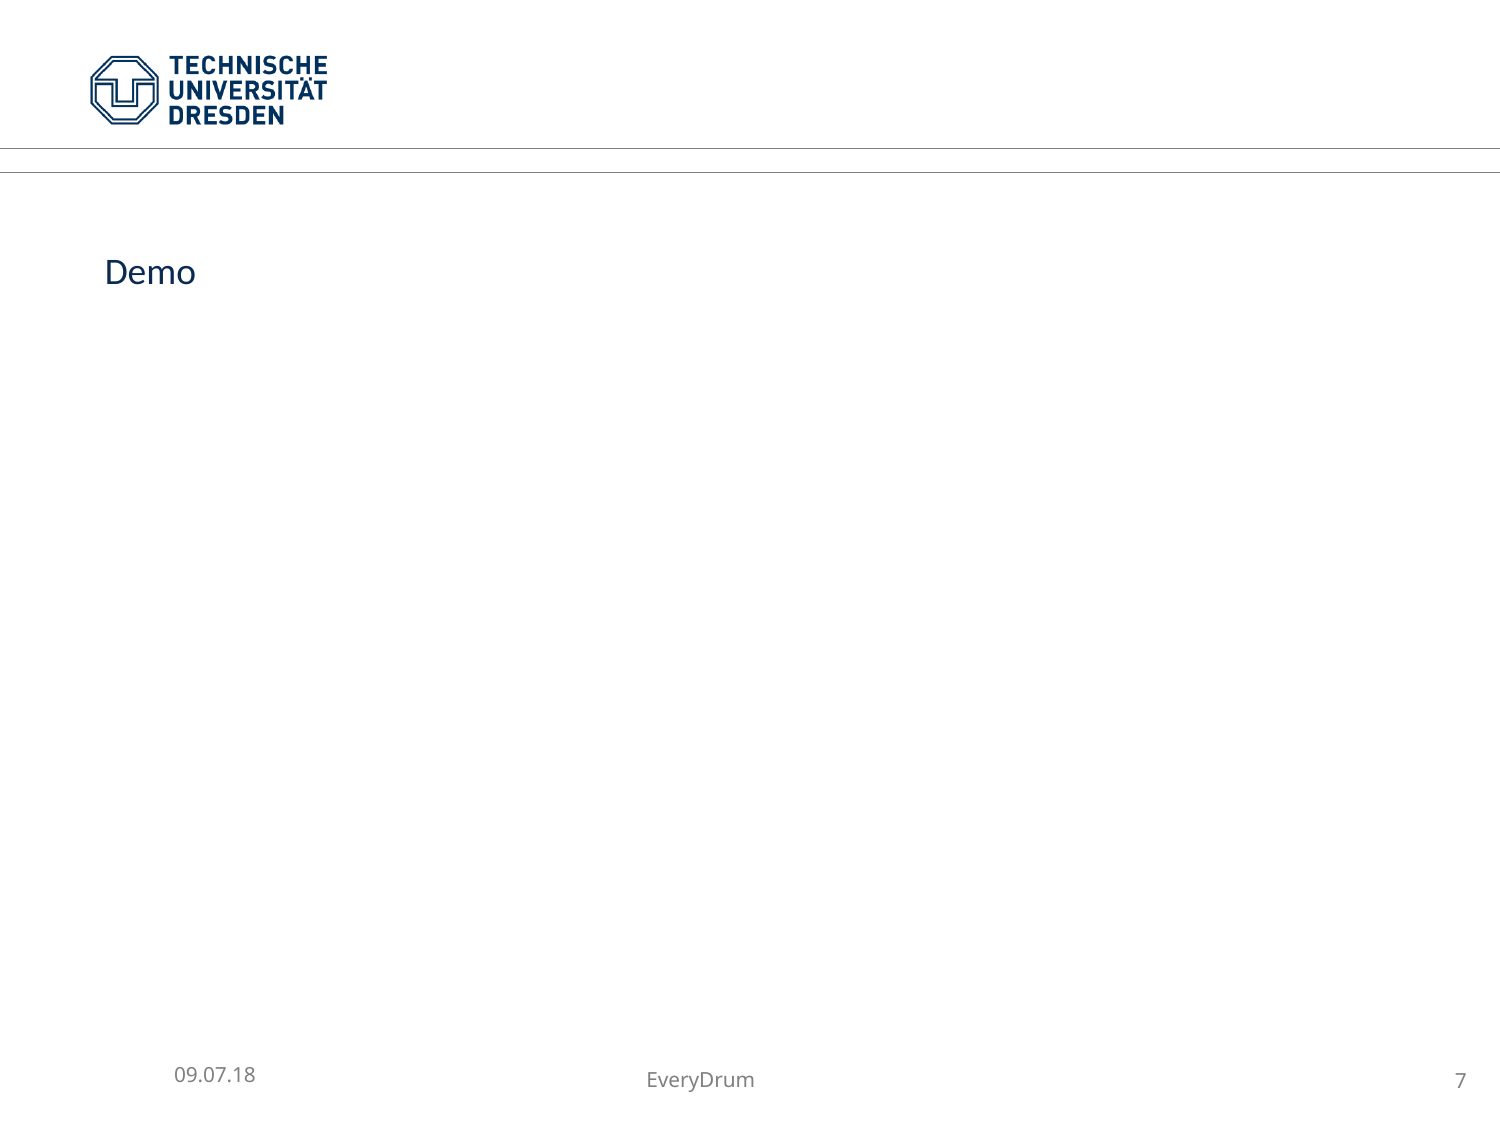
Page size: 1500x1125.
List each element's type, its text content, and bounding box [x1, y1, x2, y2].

text_box Demo [90, 239, 1006, 300]
picture [90, 54, 327, 125]
text_box 09.07.18 [159, 1046, 510, 1107]
